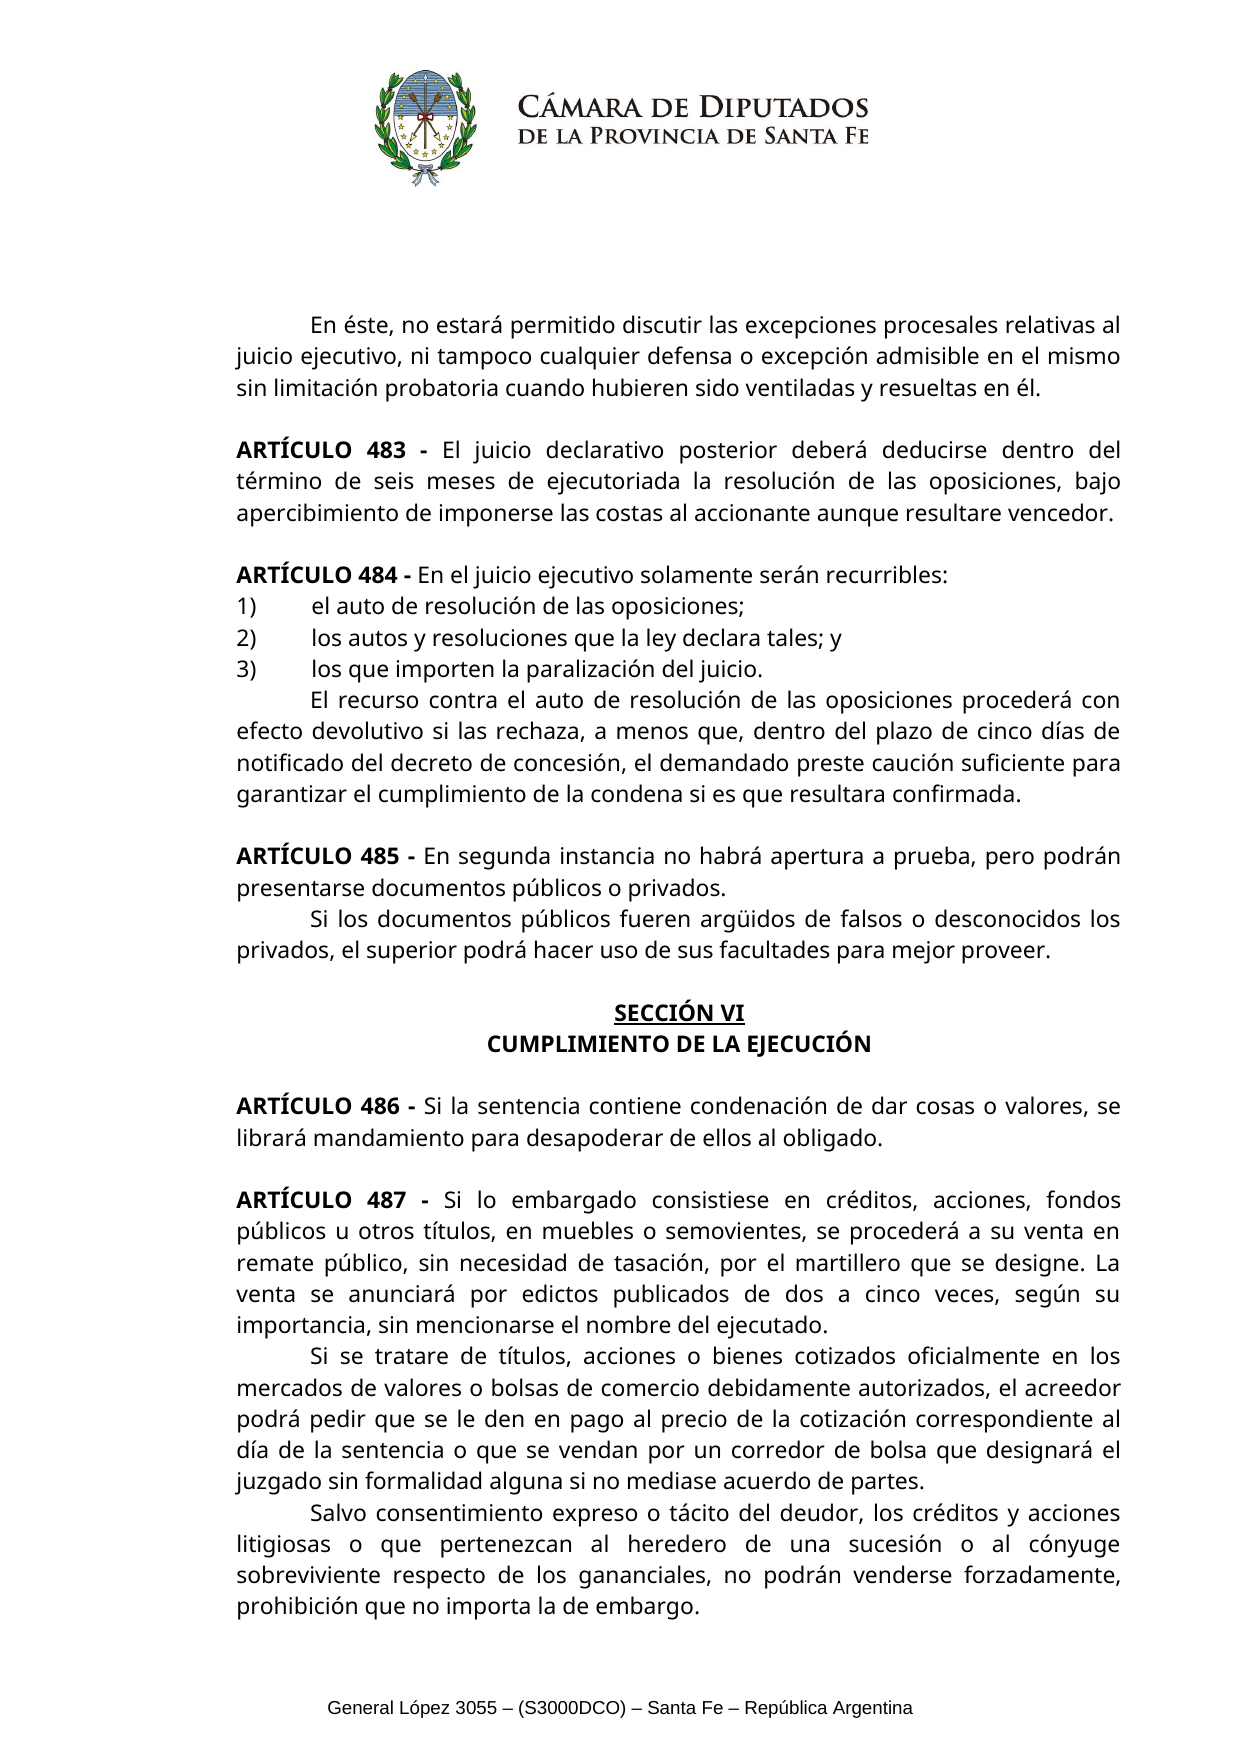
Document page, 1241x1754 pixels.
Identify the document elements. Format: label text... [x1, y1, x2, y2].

text ARTÍCULO 486 - Si la sentencia contiene condenación de dar cosas o valores, se librará mandamiento para desapoderar de ellos al obligado. [236, 1090, 1122, 1153]
text CUMPLIMIENTO DE LA EJECUCIÓN [236, 1028, 1122, 1059]
text ARTÍCULO 484 - En el juicio ejecutivo solamente serán recurribles: [236, 559, 1122, 590]
text ARTÍCULO 483 - El juicio declarativo posterior deberá deducirse dentro del término de seis meses de ejecutoriada la resolución de las oposiciones, bajo apercibimiento de imponerse las costas al accionante aunque resultare vencedor. [236, 434, 1122, 528]
text ARTÍCULO 487 - Si lo embargado consistiese en créditos, acciones, fondos públicos u otros títulos, en muebles o semovientes, se procederá a su venta en remate público, sin necesidad de tasación, por el martillero que se designe. La venta se anunciará por edictos publicados de dos a cinco veces, según su importancia, sin mencionarse el nombre del ejecutado. [236, 1184, 1122, 1340]
text Si los documentos públicos fueren argüidos de falsos o desconocidos los privados, el superior podrá hacer uso de sus facultades para mejor proveer. [236, 903, 1122, 965]
list el auto de resolución de las oposiciones; [236, 590, 1122, 621]
text SECCIÓN VI [236, 996, 1122, 1028]
list los autos y resoluciones que la ley declara tales; y [236, 621, 1122, 653]
picture [374, 70, 869, 191]
list los que importen la paralización del juicio. [236, 653, 1122, 684]
text El recurso contra el auto de resolución de las oposiciones procederá con efecto devolutivo si las rechaza, a menos que, dentro del plazo de cinco días de notificado del decreto de concesión, el demandado preste caución suficiente para garantizar el cumplimiento de la condena si es que resultara confirmada. [236, 684, 1122, 809]
text ARTÍCULO 485 - En segunda instancia no habrá apertura a prueba, pero podrán presentarse documentos públicos o privados. [236, 840, 1122, 903]
text Salvo consentimiento expreso o tácito del deudor, los créditos y acciones litigiosas o que pertenezcan al heredero de una sucesión o al cónyuge sobreviviente respecto de los gananciales, no podrán venderse forzadamente, prohibición que no importa la de embargo. [236, 1496, 1122, 1621]
text En éste, no estará permitido discutir las excepciones procesales relativas al juicio ejecutivo, ni tampoco cualquier defensa o excepción admisible en el mismo sin limitación probatoria cuando hubieren sido ventiladas y resueltas en él. [236, 309, 1122, 403]
text Si se tratare de títulos, acciones o bienes cotizados oficialmente en los mercados de valores o bolsas de comercio debidamente autorizados, el acreedor podrá pedir que se le den en pago al precio de la cotización correspondiente al día de la sentencia o que se vendan por un corredor de bolsa que designará el juzgado sin formalidad alguna si no mediase acuerdo de partes. [236, 1340, 1122, 1496]
